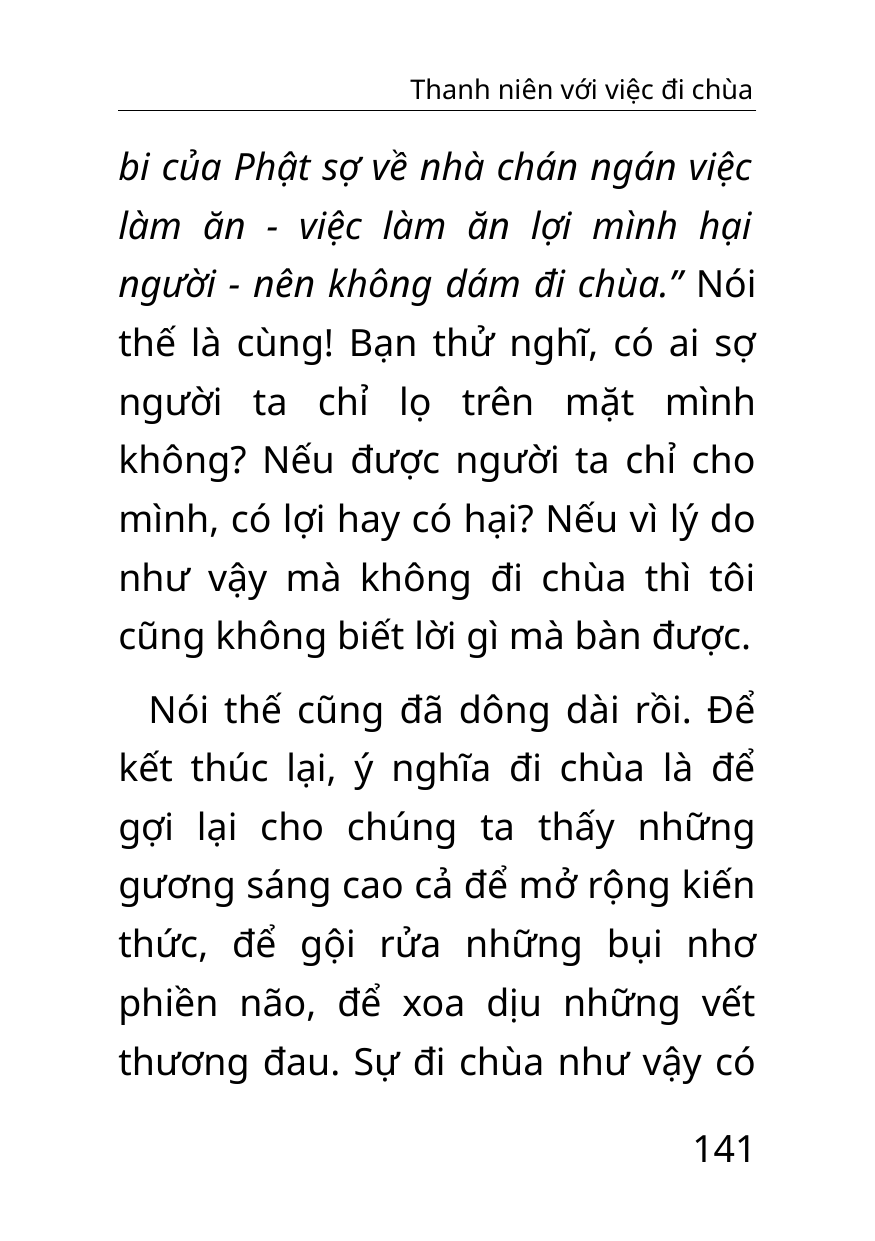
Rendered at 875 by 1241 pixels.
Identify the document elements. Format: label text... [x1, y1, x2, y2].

text Nói thế cũng đã dông dài rồi. Ðể kết thúc lại, ý nghĩa đi chùa là để gợi lại cho chúng ta thấy những gương sáng cao cả để mở rộng kiến thức, để gội rửa những bụi nhơ phiền não, để xoa dịu những vết thương đau. Sự đi chùa như vậy có [118, 683, 756, 1086]
text bi của Phật sợ về nhà chán ngán việc làm ăn - việc làm ăn lợi mình hại người - nên không dám đi chùa.” Nói thế là cùng! Bạn thử nghĩ, có ai sợ người ta chỉ lọ trên mặt mình không? Nếu được người ta chỉ cho mình, có lợi hay có hại? Nếu vì lý do như vậy mà không đi chùa thì tôi cũng không biết lời gì mà bàn được. [118, 141, 756, 661]
